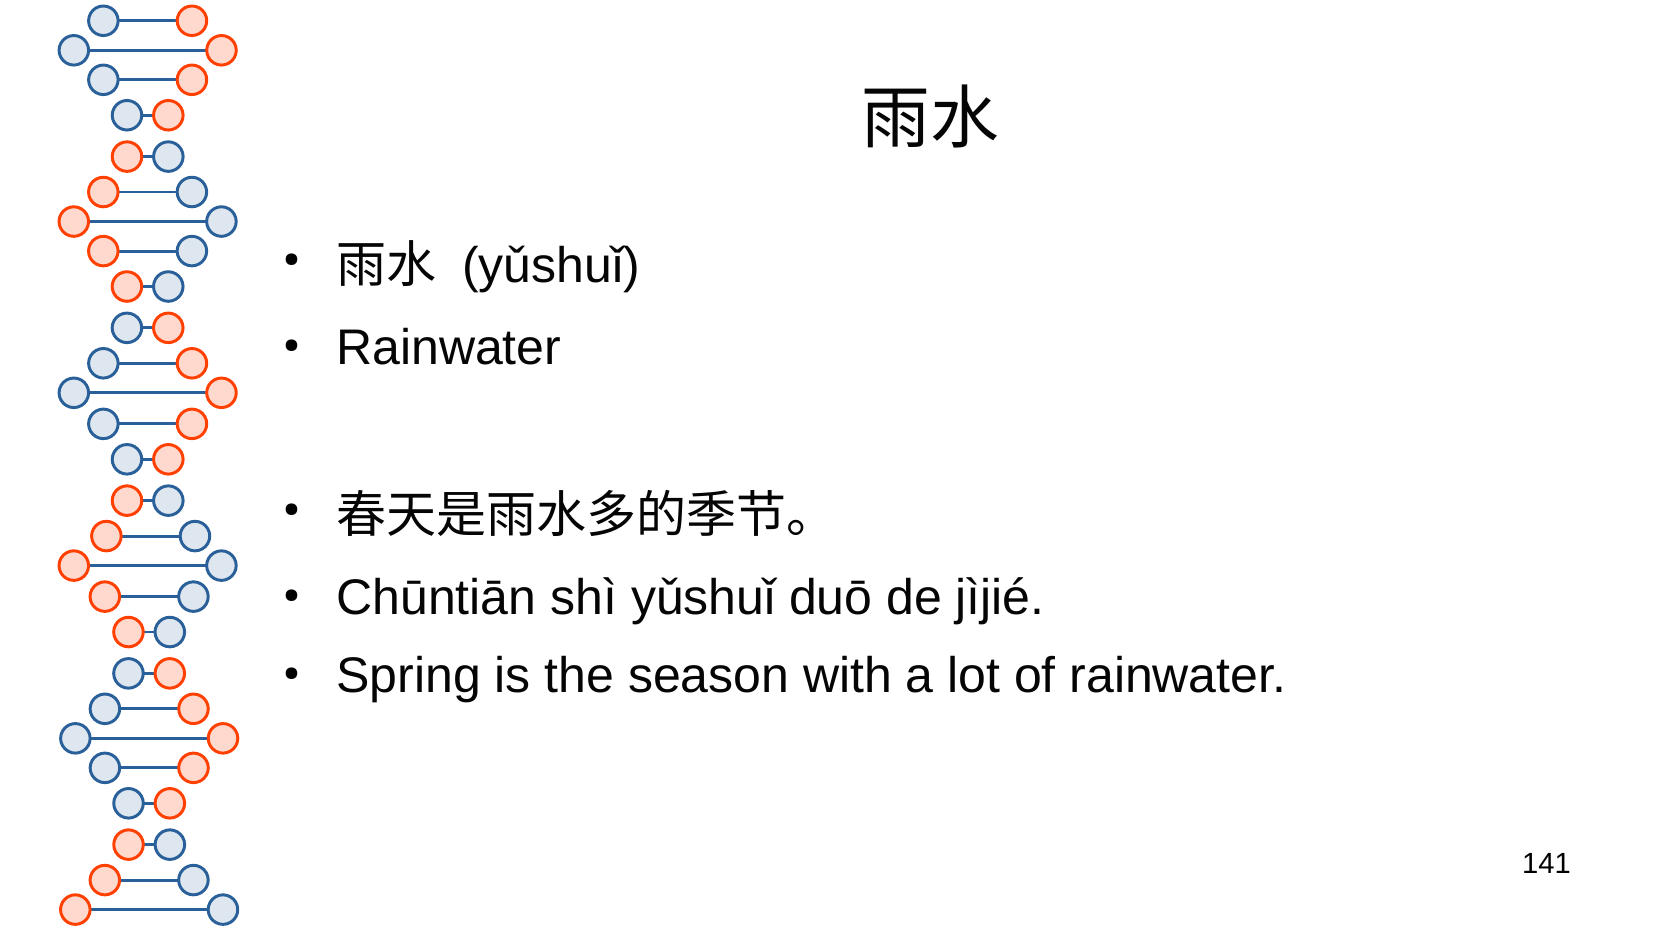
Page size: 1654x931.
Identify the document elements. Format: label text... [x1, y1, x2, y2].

list 雨水 (yǔshuǐ) Rainwater 春天是雨水多的季节。 Chūntiān shì yǔshuǐ duō de jìjié. Spring is the season with a lot of rainwater. [265, 224, 1595, 764]
title 雨水 [265, 35, 1595, 189]
